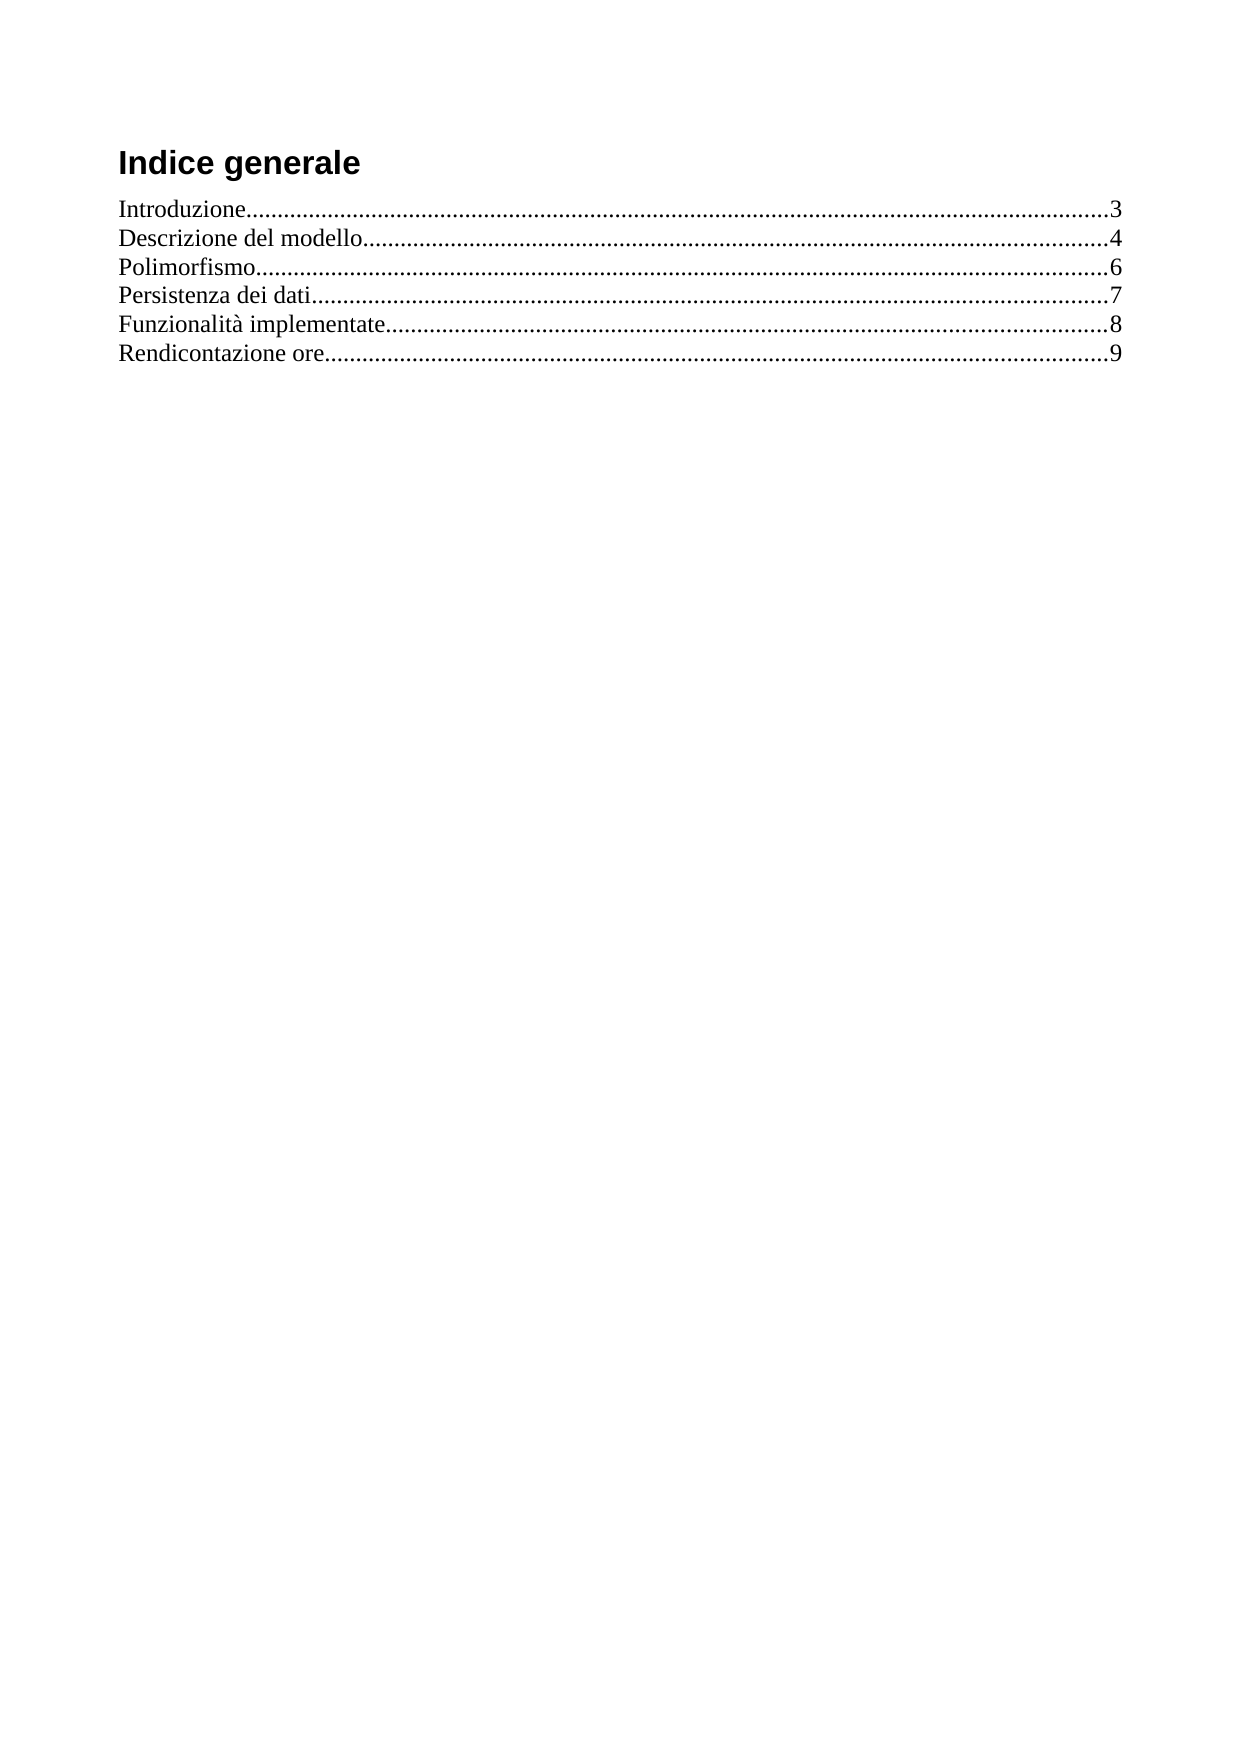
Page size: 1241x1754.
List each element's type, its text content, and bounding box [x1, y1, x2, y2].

text Persistenza dei dati 7 [118, 280, 1122, 309]
text Polimorfismo 6 [118, 252, 1122, 280]
text Introduzione 3 [118, 194, 1122, 223]
text Funzionalità implementate 8 [118, 309, 1122, 338]
text Rendicontazione ore 9 [118, 338, 1122, 367]
subtitle Indice generale [118, 143, 1122, 182]
text Descrizione del modello 4 [118, 223, 1122, 252]
